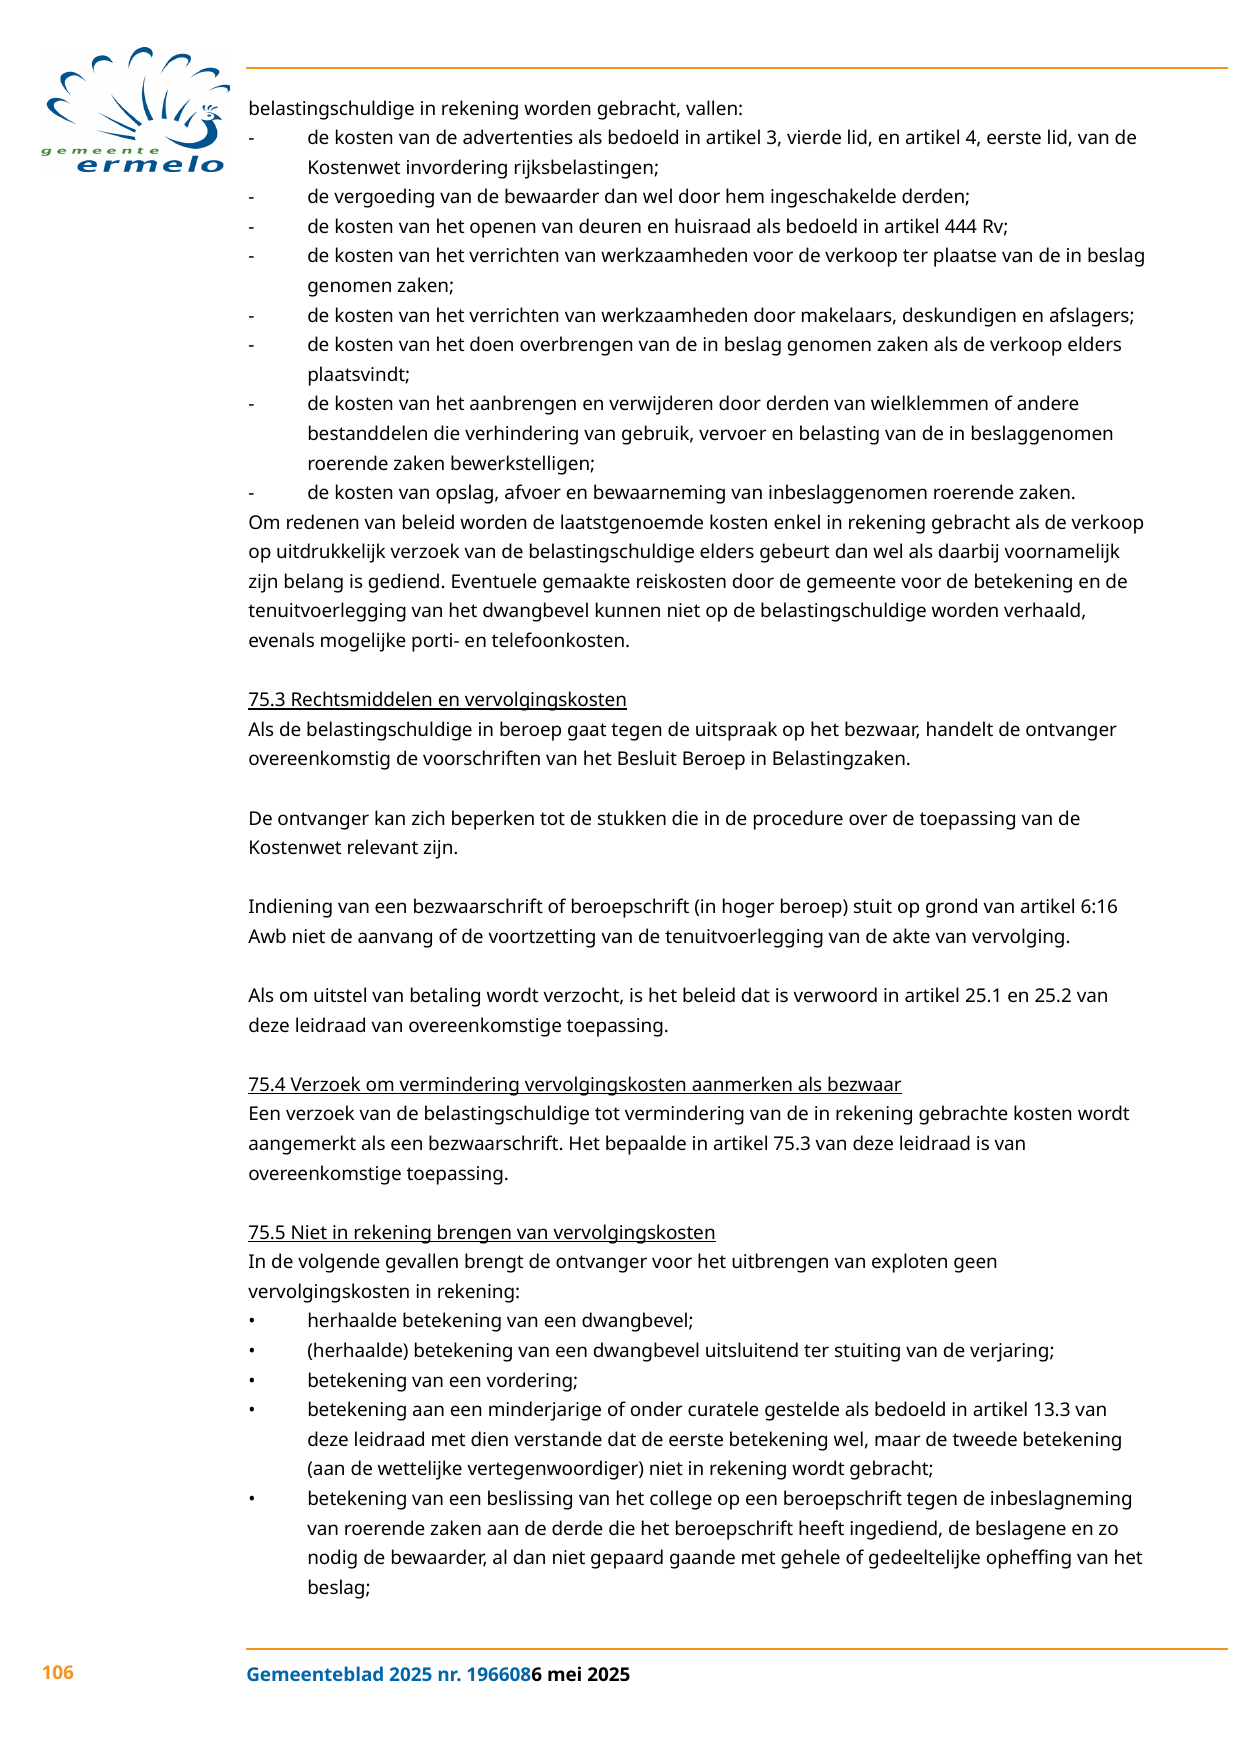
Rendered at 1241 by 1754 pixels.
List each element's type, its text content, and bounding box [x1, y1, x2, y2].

list betekening aan een minderjarige of onder curatele gestelde als bedoeld in artikel 13.3 van deze leidraad met dien verstande dat de eerste betekening wel, maar de tweede betekening (aan de wettelijke vertegenwoordiger) niet in rekening wordt gebracht; [248, 1396, 1152, 1481]
picture [41, 47, 231, 172]
text In de volgende gevallen brengt de ontvanger voor het uitbrengen van exploten geen vervolgingskosten in rekening: [248, 1248, 1152, 1304]
list betekening van een beslissing van het college op een beroepschrift tegen de inbeslagneming van roerende zaken aan de derde die het beroepschrift heeft ingediend, de beslagene en zo nodig de bewaarder, al dan niet gepaard gaande met gehele of gedeeltelijke opheffing van het beslag; [248, 1485, 1152, 1600]
text Een verzoek van de belastingschuldige tot vermindering van de in rekening gebrachte kosten wordt aangemerkt als een bezwaarschrift. Het bepaalde in artikel 75.3 van deze leidraad is van overeenkomstige toepassing. [248, 1101, 1152, 1186]
text Als de belastingschuldige in beroep gaat tegen de uitspraak op het bezwaar, handelt de ontvanger overeenkomstig de voorschriften van het Besluit Beroep in Belastingzaken. [248, 716, 1152, 771]
list betekening van een vordering; [248, 1367, 1152, 1393]
list de kosten van het openen van deuren en huisraad als bedoeld in artikel 444 Rv; [248, 213, 1152, 239]
list de kosten van het doen overbrengen van de in beslag genomen zaken als de verkoop elders plaatsvindt; [248, 331, 1152, 387]
list de kosten van het verrichten van werkzaamheden voor de verkoop ter plaatse van de in beslag genomen zaken; [248, 243, 1152, 298]
text De ontvanger kan zich beperken tot de stukken die in de procedure over de toepassing van de Kostenwet relevant zijn. [248, 805, 1152, 860]
text Indiening van een bezwaarschrift of beroepschrift (in hoger beroep) stuit op grond van artikel 6:16 Awb niet de aanvang of de voortzetting van de tenuitvoerlegging van de akte van vervolging. [248, 893, 1152, 949]
list de kosten van het aanbrengen en verwijderen door derden van wielklemmen of andere bestanddelen die verhindering van gebruik, vervoer en belasting van de in beslaggenomen roerende zaken bewerkstelligen; [248, 391, 1152, 476]
list de vergoeding van de bewaarder dan wel door hem ingeschakelde derden; [248, 183, 1152, 209]
text 75.3 Rechtsmiddelen en vervolgingskosten [248, 686, 1152, 712]
text 75.4 Verzoek om vermindering vervolgingskosten aanmerken als bezwaar [248, 1071, 1152, 1097]
text Als om uitstel van betaling wordt verzocht, is het beleid dat is verwoord in artikel 25.1 en 25.2 van deze leidraad van overeenkomstige toepassing. [248, 982, 1152, 1038]
list (herhaalde) betekening van een dwangbevel uitsluitend ter stuiting van de verjaring; [248, 1337, 1152, 1363]
list de kosten van de advertenties als bedoeld in artikel 3, vierde lid, en artikel 4, eerste lid, van de Kostenwet invordering rijksbelastingen; [248, 124, 1152, 180]
text Om redenen van beleid worden de laatstgenoemde kosten enkel in rekening gebracht als de verkoop op uitdrukkelijk verzoek van de belastingschuldige elders gebeurt dan wel als daarbij voornamelijk zijn belang is gediend. Eventuele gemaakte reiskosten door de gemeente voor de betekening en de tenuitvoerlegging van het dwangbevel kunnen niet op de belastingschuldige worden verhaald, evenals mogelijke porti- en telefoonkosten. [248, 509, 1152, 653]
list de kosten van het verrichten van werkzaamheden door makelaars, deskundigen en afslagers; [248, 302, 1152, 328]
text 75.5 Niet in rekening brengen van vervolgingskosten [248, 1219, 1152, 1245]
text belastingschuldige in rekening worden gebracht, vallen: [248, 95, 1152, 121]
list de kosten van opslag, afvoer en bewaarneming van inbeslaggenomen roerende zaken. [248, 479, 1152, 505]
list herhaalde betekening van een dwangbevel; [248, 1308, 1152, 1333]
